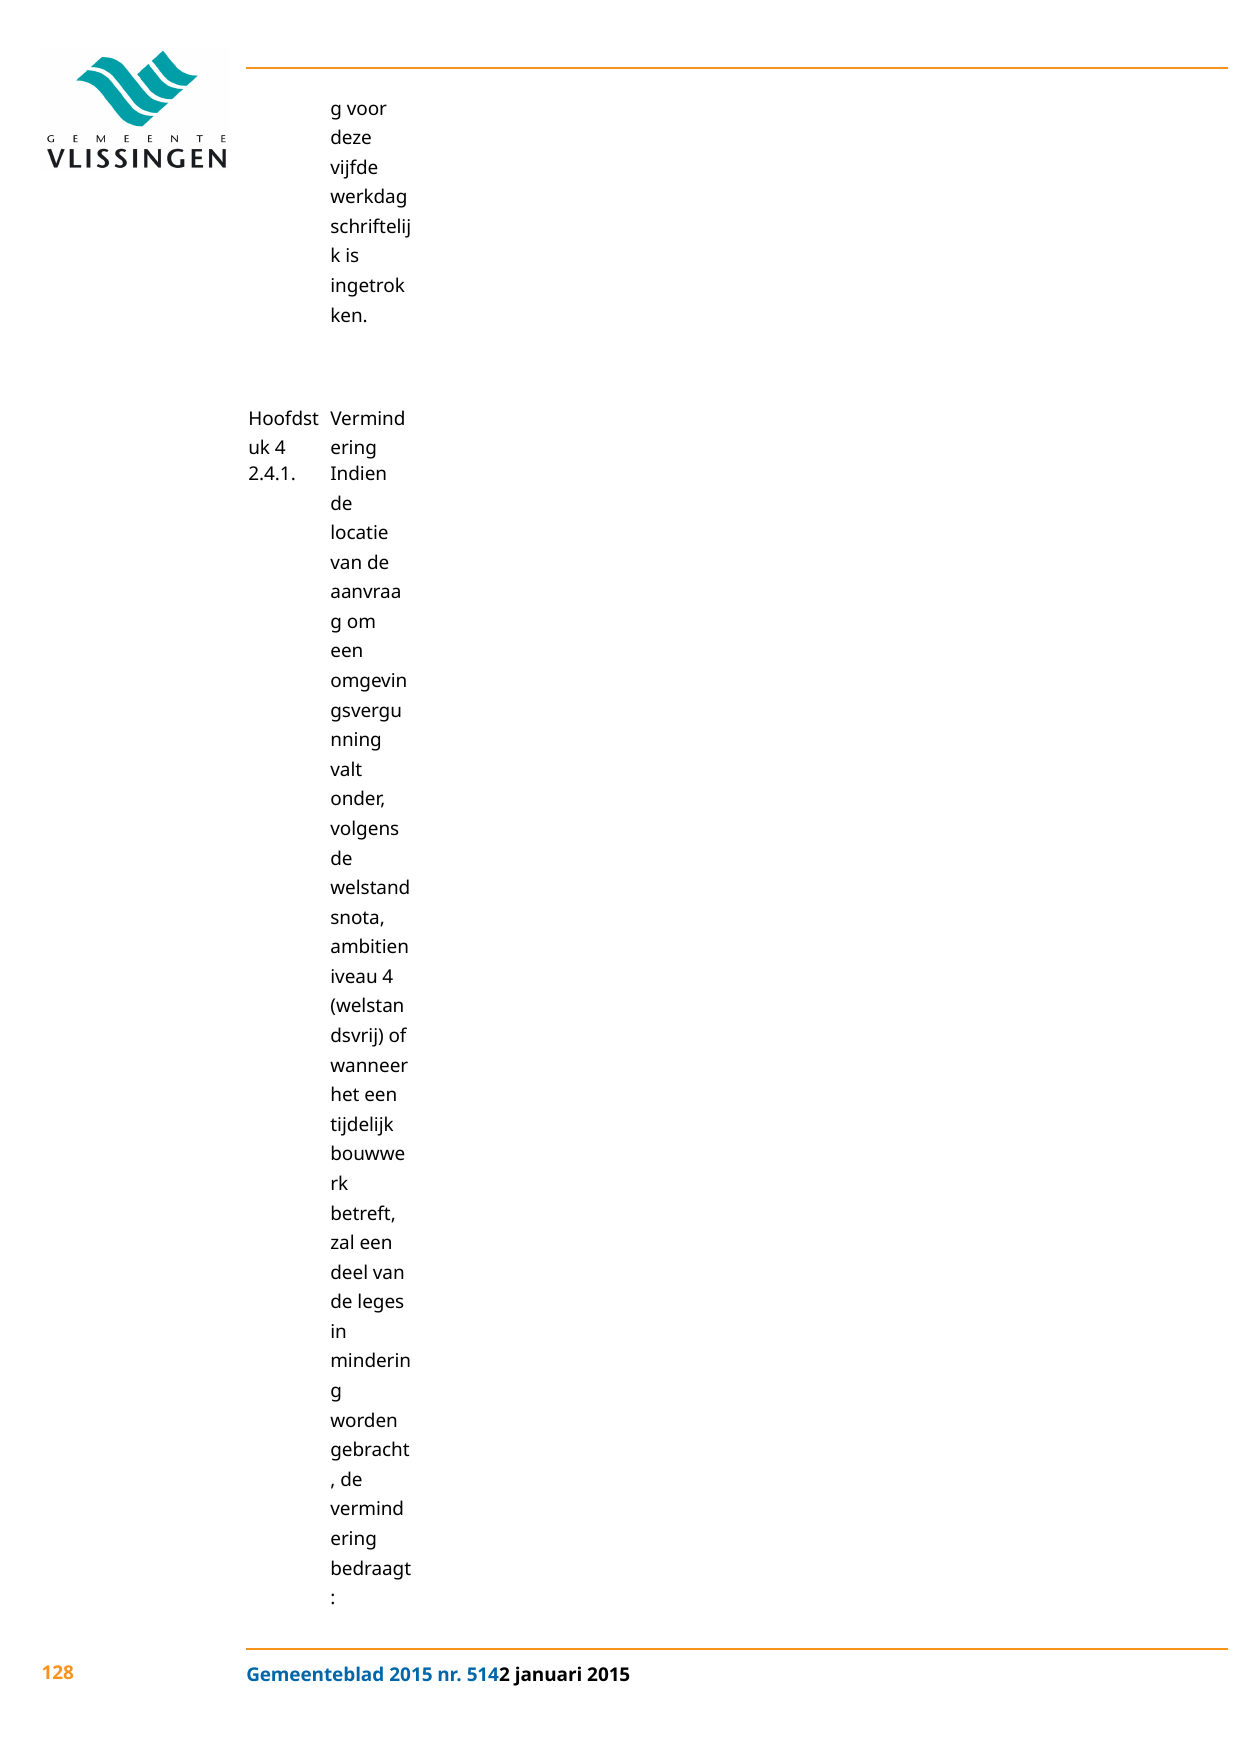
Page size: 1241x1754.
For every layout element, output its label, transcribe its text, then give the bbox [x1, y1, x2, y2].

table_header Hoofdstuk 4 [248, 405, 330, 460]
table_cell [1069, 328, 1152, 353]
table_cell [494, 328, 577, 353]
table_header [494, 405, 577, 460]
table_cell [987, 460, 1069, 1610]
table_header [659, 405, 741, 460]
table_header [741, 405, 823, 460]
table_cell [659, 328, 741, 353]
table_header [905, 405, 987, 460]
table_cell [905, 460, 987, 1610]
picture [41, 47, 231, 172]
table_cell [577, 95, 659, 328]
table_cell 2.4.1. [248, 460, 330, 1610]
table_header [1069, 405, 1152, 460]
table_cell g voor deze vijfde werkdag schriftelijk is ingetrokken. [330, 95, 412, 328]
table_cell [412, 95, 494, 328]
table_header Vermindering [330, 405, 412, 460]
table_header [823, 405, 905, 460]
table_cell [823, 95, 905, 328]
table_cell [1069, 95, 1152, 328]
table_cell [1069, 460, 1152, 1610]
table_cell Indien de locatie van de aanvraag om een omgevingsvergunning valt onder, volgens de welstandsnota, ambitieniveau 4 (welstandsvrij) of wanneer het een tijdelijk bouwwerk betreft, zal een deel van de leges in mindering worden gebracht, de vermindering bedraagt: [330, 460, 412, 1610]
table_cell [741, 95, 823, 328]
table_cell [248, 328, 330, 353]
table_cell [905, 328, 987, 353]
table_cell [659, 460, 741, 1610]
table_cell [741, 460, 823, 1610]
table_cell [494, 460, 577, 1610]
table_header [577, 405, 659, 460]
table_cell [412, 460, 494, 1610]
table_cell [330, 328, 412, 353]
table_cell [494, 95, 577, 328]
table_header [412, 405, 494, 460]
table_cell [987, 95, 1069, 328]
table_cell [577, 328, 659, 353]
table_header [987, 405, 1069, 460]
table_cell [987, 328, 1069, 353]
table_cell [741, 328, 823, 353]
table_cell [577, 460, 659, 1610]
table_cell [823, 328, 905, 353]
table_cell [823, 460, 905, 1610]
table_cell [248, 95, 330, 328]
table_cell [412, 328, 494, 353]
table_cell [905, 95, 987, 328]
table_cell [659, 95, 741, 328]
